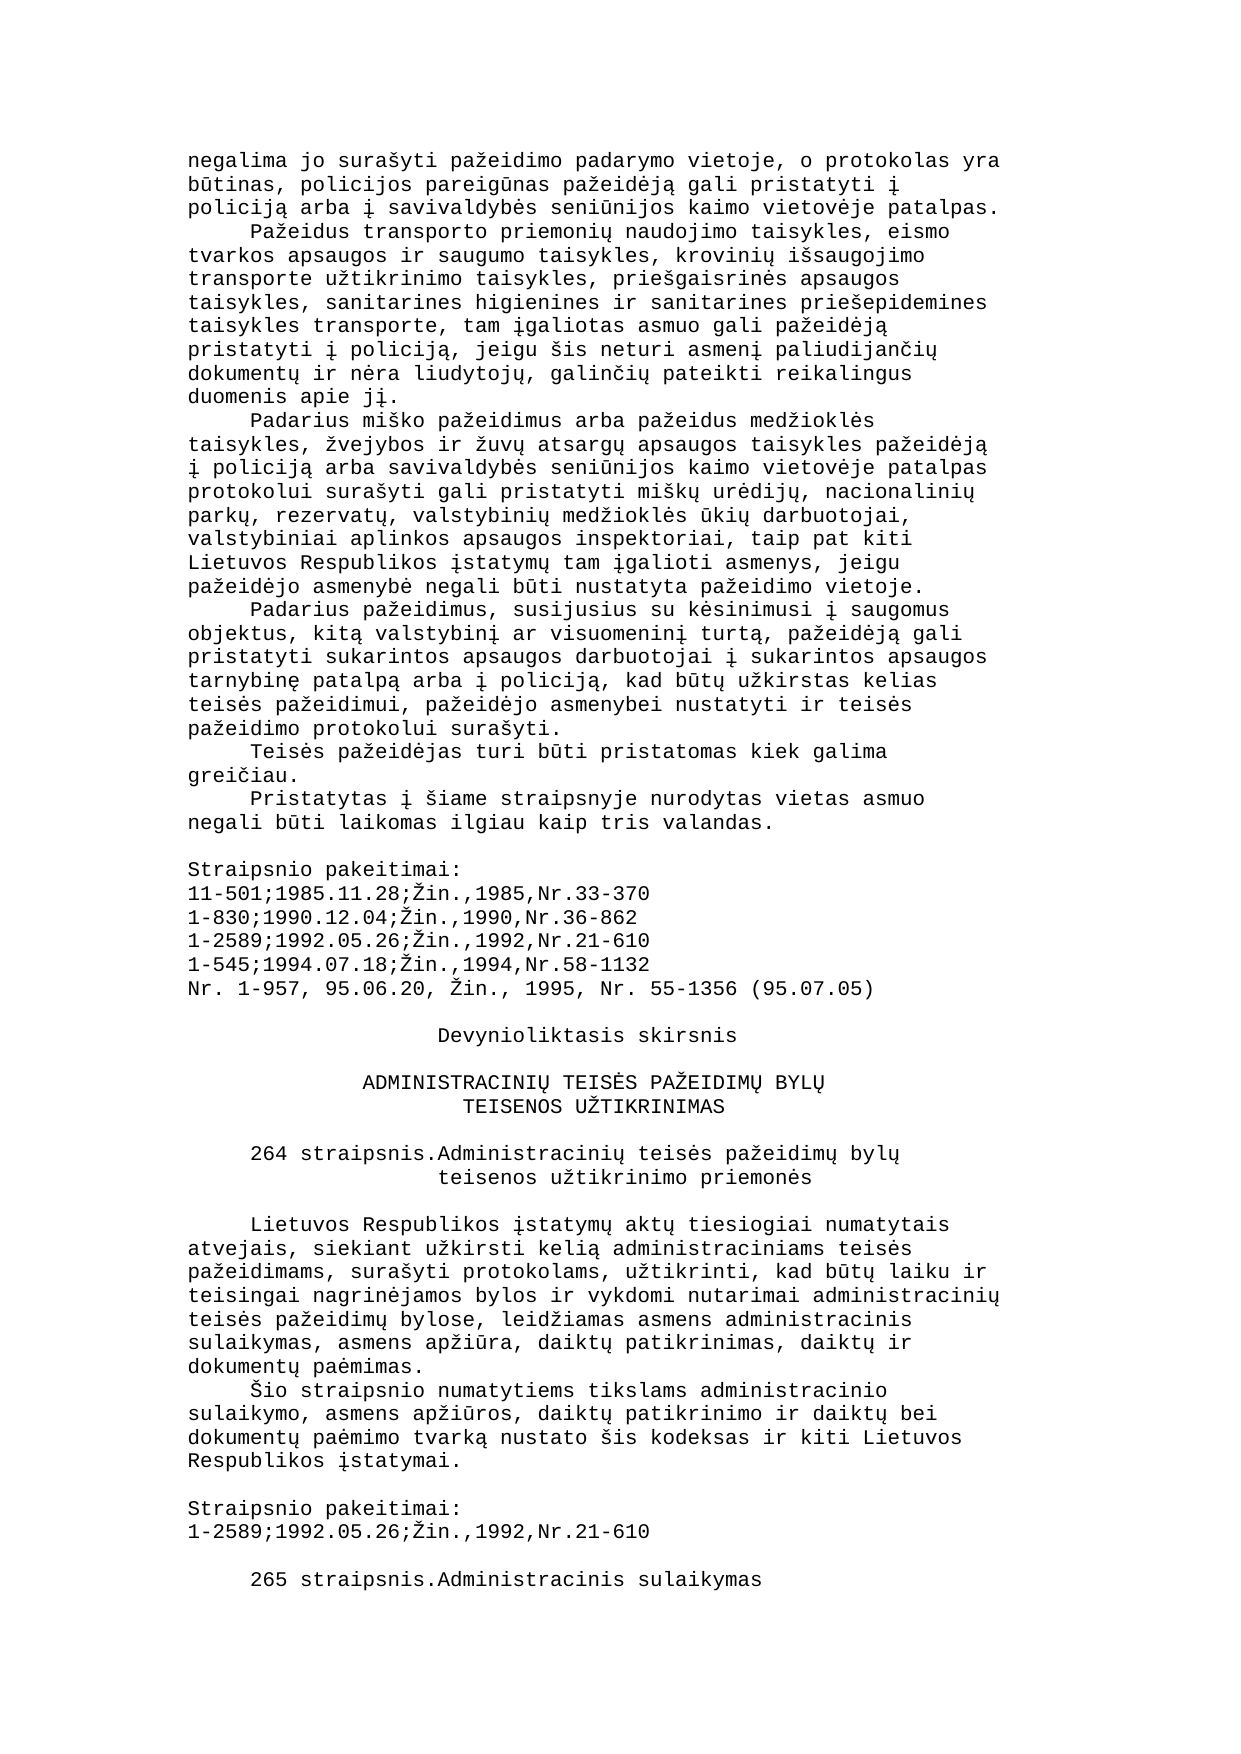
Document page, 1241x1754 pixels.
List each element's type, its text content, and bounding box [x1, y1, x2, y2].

text Teisės pažeidėjas turi būti pristatomas kiek galima [187, 741, 1053, 765]
text tvarkos apsaugos ir saugumo taisykles, krovinių išsaugojimo [187, 244, 1053, 268]
text pažeidimo protokolui surašyti. [187, 717, 1053, 741]
text Padarius pažeidimus, susijusius su kėsinimusi į saugomus [187, 599, 1053, 623]
text Lietuvos Respublikos įstatymų aktų tiesiogiai numatytais [187, 1214, 1053, 1238]
text Devynioliktasis skirsnis [187, 1025, 1053, 1048]
text Šio straipsnio numatytiems tikslams administracinio [187, 1379, 1053, 1403]
text duomenis apie jį. [187, 386, 1053, 410]
text 1-830;1990.12.04;Žin.,1990,Nr.36-862 [187, 907, 1053, 930]
text Nr. 1-957, 95.06.20, Žin., 1995, Nr. 55-1356 (95.07.05) [187, 978, 1053, 1001]
text ADMINISTRACINIŲ TEISĖS PAŽEIDIMŲ BYLŲ [187, 1072, 1053, 1096]
text dokumentų ir nėra liudytojų, galinčių pateikti reikalingus [187, 363, 1053, 386]
text 1-2589;1992.05.26;Žin.,1992,Nr.21-610 [187, 1521, 1053, 1545]
text taisykles, sanitarines higienines ir sanitarines priešepidemines [187, 292, 1053, 316]
text greičiau. [187, 765, 1053, 788]
text transporte užtikrinimo taisykles, priešgaisrinės apsaugos [187, 268, 1053, 292]
text objektus, kitą valstybinį ar visuomeninį turtą, pažeidėją gali [187, 623, 1053, 647]
text 265 straipsnis.Administracinis sulaikymas [187, 1569, 1053, 1592]
text Pažeidus transporto priemonių naudojimo taisykles, eismo [187, 221, 1053, 244]
text valstybiniai aplinkos apsaugos inspektoriai, taip pat kiti [187, 528, 1053, 552]
text TEISENOS UŽTIKRINIMAS [187, 1096, 1053, 1119]
text pristatyti į policiją, jeigu šis neturi asmenį paliudijančių [187, 339, 1053, 363]
text Padarius miško pažeidimus arba pažeidus medžioklės [187, 410, 1053, 434]
text policiją arba į savivaldybės seniūnijos kaimo vietovėje patalpas. [187, 197, 1053, 221]
text protokolui surašyti gali pristatyti miškų urėdijų, nacionalinių [187, 481, 1053, 505]
text Straipsnio pakeitimai: [187, 859, 1053, 883]
text 1-2589;1992.05.26;Žin.,1992,Nr.21-610 [187, 930, 1053, 954]
text pažeidimams, surašyti protokolams, užtikrinti, kad būtų laiku ir [187, 1261, 1053, 1285]
text teisės pažeidimui, pažeidėjo asmenybei nustatyti ir teisės [187, 694, 1053, 717]
text taisykles transporte, tam įgaliotas asmuo gali pažeidėją [187, 316, 1053, 339]
text tarnybinę patalpą arba į policiją, kad būtų užkirstas kelias [187, 670, 1053, 694]
text 264 straipsnis.Administracinių teisės pažeidimų bylų [187, 1143, 1053, 1167]
text Lietuvos Respublikos įstatymų tam įgalioti asmenys, jeigu [187, 552, 1053, 576]
text negalima jo surašyti pažeidimo padarymo vietoje, o protokolas yra [187, 150, 1053, 174]
text būtinas, policijos pareigūnas pažeidėją gali pristatyti į [187, 174, 1053, 197]
text teisenos užtikrinimo priemonės [187, 1167, 1053, 1190]
text taisykles, žvejybos ir žuvų atsargų apsaugos taisykles pažeidėją [187, 434, 1053, 457]
text Respublikos įstatymai. [187, 1451, 1053, 1474]
text negali būti laikomas ilgiau kaip tris valandas. [187, 812, 1053, 836]
text pažeidėjo asmenybė negali būti nustatyta pažeidimo vietoje. [187, 576, 1053, 599]
text teisės pažeidimų bylose, leidžiamas asmens administracinis [187, 1309, 1053, 1332]
text teisingai nagrinėjamos bylos ir vykdomi nutarimai administracinių [187, 1285, 1053, 1309]
text pristatyti sukarintos apsaugos darbuotojai į sukarintos apsaugos [187, 647, 1053, 670]
text į policiją arba savivaldybės seniūnijos kaimo vietovėje patalpas [187, 457, 1053, 481]
text atvejais, siekiant užkirsti kelią administraciniams teisės [187, 1238, 1053, 1261]
text dokumentų paėmimas. [187, 1356, 1053, 1379]
text 11-501;1985.11.28;Žin.,1985,Nr.33-370 [187, 883, 1053, 907]
text parkų, rezervatų, valstybinių medžioklės ūkių darbuotojai, [187, 505, 1053, 528]
text 1-545;1994.07.18;Žin.,1994,Nr.58-1132 [187, 954, 1053, 978]
text Pristatytas į šiame straipsnyje nurodytas vietas asmuo [187, 788, 1053, 812]
text sulaikymo, asmens apžiūros, daiktų patikrinimo ir daiktų bei [187, 1403, 1053, 1427]
text Straipsnio pakeitimai: [187, 1498, 1053, 1521]
text sulaikymas, asmens apžiūra, daiktų patikrinimas, daiktų ir [187, 1332, 1053, 1356]
text dokumentų paėmimo tvarką nustato šis kodeksas ir kiti Lietuvos [187, 1427, 1053, 1451]
